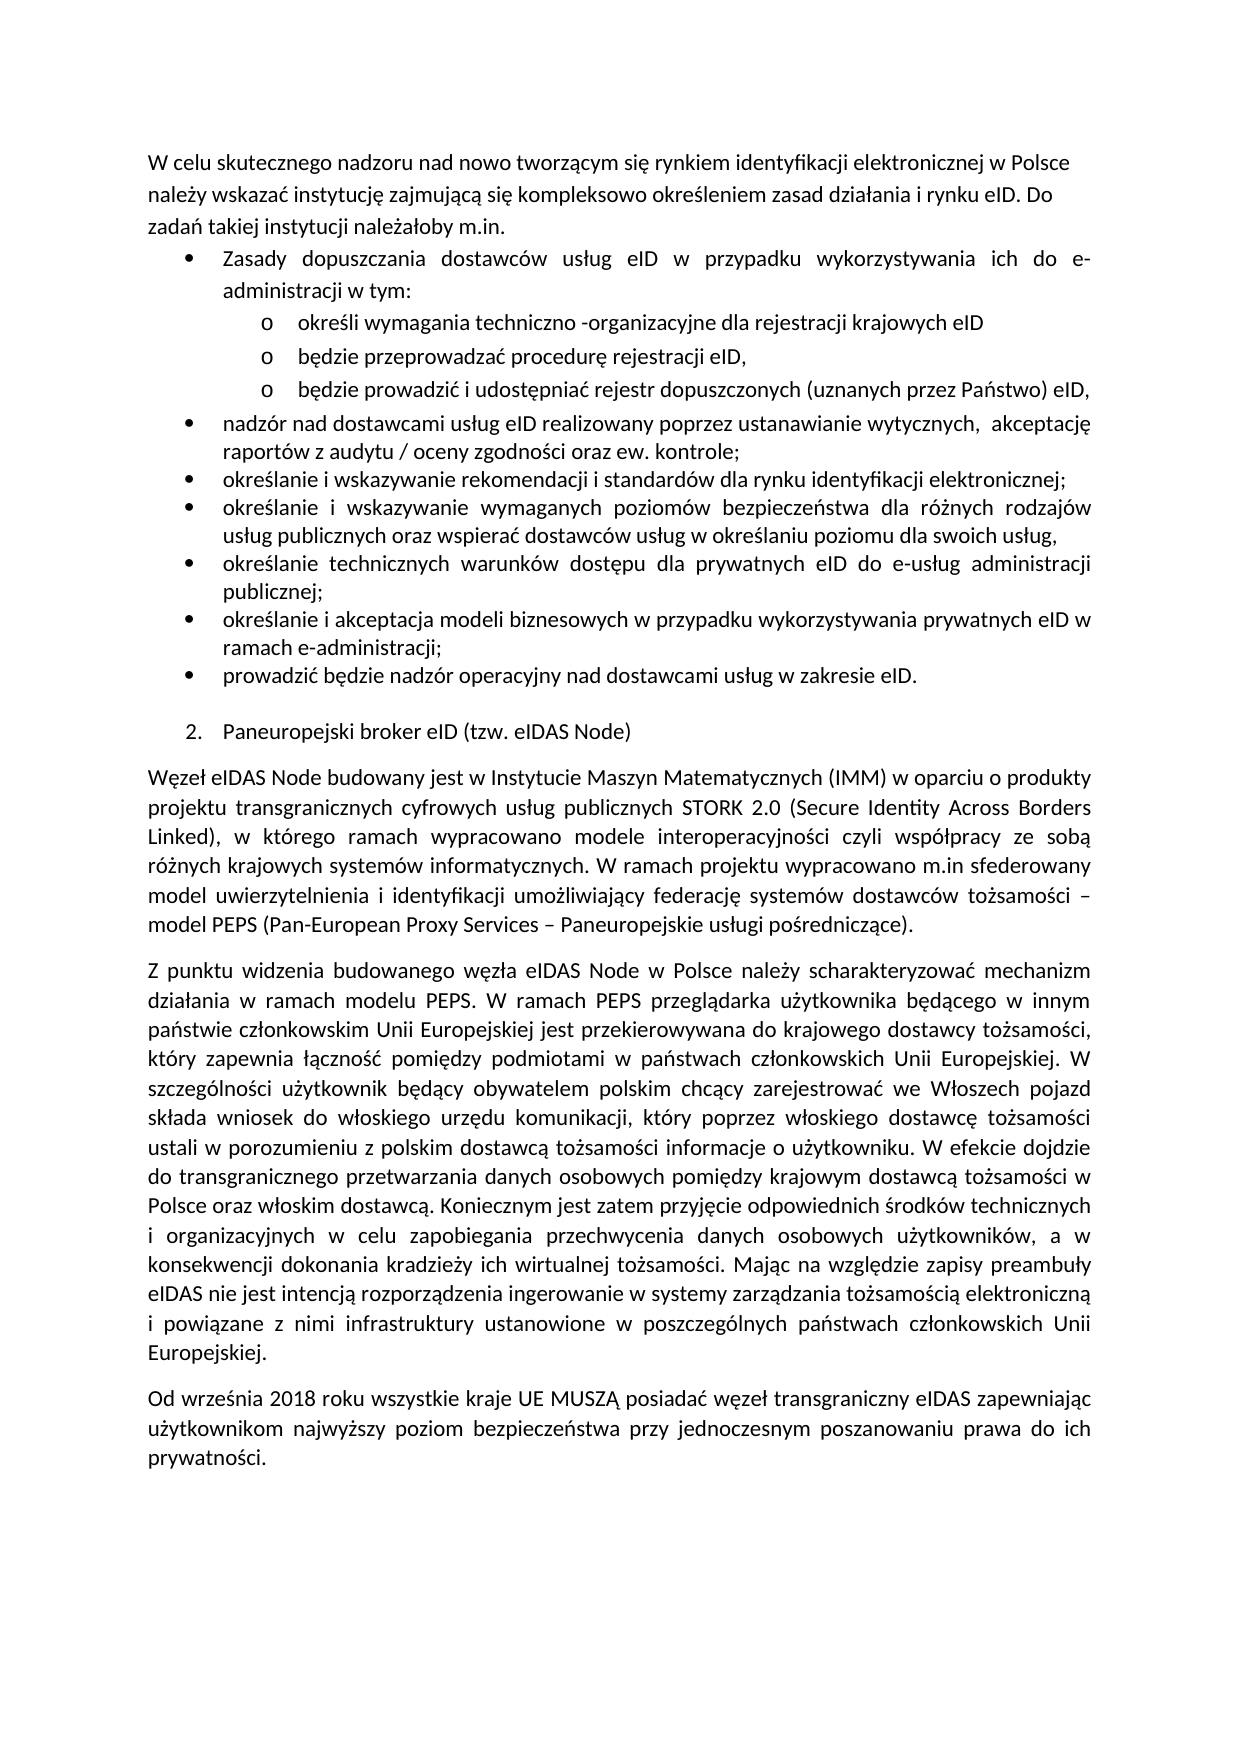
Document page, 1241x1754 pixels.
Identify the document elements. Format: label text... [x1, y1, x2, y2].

list Paneuropejski broker eID (tzw. eIDAS Node) [185, 717, 1093, 745]
text W celu skutecznego nadzoru nad nowo tworzącym się rynkiem identyfikacji elektronicznej w Polsce należy wskazać instytucję zajmującą się kompleksowo określeniem zasad działania i rynku eID. Do zadań takiej instytucji należałoby m.in. [148, 148, 1093, 240]
text Od września 2018 roku wszystkie kraje UE MUSZĄ posiadać węzeł transgraniczny eIDAS zapewniając użytkownikom najwyższy poziom bezpieczeństwa przy jednoczesnym poszanowaniu prawa do ich prywatności. [148, 1384, 1093, 1471]
list określanie technicznych warunków dostępu dla prywatnych eID do e-usług administracji publicznej; [185, 549, 1093, 605]
list nadzór nad dostawcami usług eID realizowany poprzez ustanawianie wytycznych, akceptację raportów z audytu / oceny zgodności oraz ew. kontrole; [185, 409, 1093, 465]
list będzie przeprowadzać procedurę rejestracji eID, [260, 342, 1093, 371]
list Zasady dopuszczania dostawców usług eID w przypadku wykorzystywania ich do e-administracji w tym: [185, 244, 1093, 304]
list określanie i akceptacja modeli biznesowych w przypadku wykorzystywania prywatnych eID w ramach e-administracji; [185, 605, 1093, 661]
list określanie i wskazywanie wymaganych poziomów bezpieczeństwa dla różnych rodzajów usług publicznych oraz wspierać dostawców usług w określaniu poziomu dla swoich usług, [185, 493, 1093, 549]
list prowadzić będzie nadzór operacyjny nad dostawcami usług w zakresie eID. [185, 661, 1093, 689]
list określi wymagania techniczno -organizacyjne dla rejestracji krajowych eID [260, 308, 1093, 338]
text Węzeł eIDAS Node budowany jest w Instytucie Maszyn Matematycznych (IMM) w oparciu o produkty projektu transgranicznych cyfrowych usług publicznych STORK 2.0 (Secure Identity Across Borders Linked), w którego ramach wypracowano modele interoperacyjności czyli współpracy ze sobą różnych krajowych systemów informatycznych. W ramach projektu wypracowano m.in sfederowany model uwierzytelnienia i identyfikacji umożliwiający federację systemów dostawców tożsamości – model PEPS (Pan-European Proxy Services – Paneuropejskie usługi pośredniczące). [148, 763, 1093, 938]
text Z punktu widzenia budowanego węzła eIDAS Node w Polsce należy scharakteryzować mechanizm działania w ramach modelu PEPS. W ramach PEPS przeglądarka użytkownika będącego w innym państwie członkowskim Unii Europejskiej jest przekierowywana do krajowego dostawcy tożsamości, który zapewnia łączność pomiędzy podmiotami w państwach członkowskich Unii Europejskiej. W szczególności użytkownik będący obywatelem polskim chcący zarejestrować we Włoszech pojazd składa wniosek do włoskiego urzędu komunikacji, który poprzez włoskiego dostawcę tożsamości ustali w porozumieniu z polskim dostawcą tożsamości informacje o użytkowniku. W efekcie dojdzie do transgranicznego przetwarzania danych osobowych pomiędzy krajowym dostawcą tożsamości w Polsce oraz włoskim dostawcą. Koniecznym jest zatem przyjęcie odpowiednich środków technicznych i organizacyjnych w celu zapobiegania przechwycenia danych osobowych użytkowników, a w konsekwencji dokonania kradzieży ich wirtualnej tożsamości. Mając na względzie zapisy preambuły eIDAS nie jest intencją rozporządzenia ingerowanie w systemy zarządzania tożsamością elektroniczną i powiązane z nimi infrastruktury ustanowione w poszczególnych państwach członkowskich Unii Europejskiej. [148, 956, 1093, 1366]
list będzie prowadzić i udostępniać rejestr dopuszczonych (uznanych przez Państwo) eID, [260, 376, 1093, 405]
list określanie i wskazywanie rekomendacji i standardów dla rynku identyfikacji elektronicznej; [185, 465, 1093, 493]
